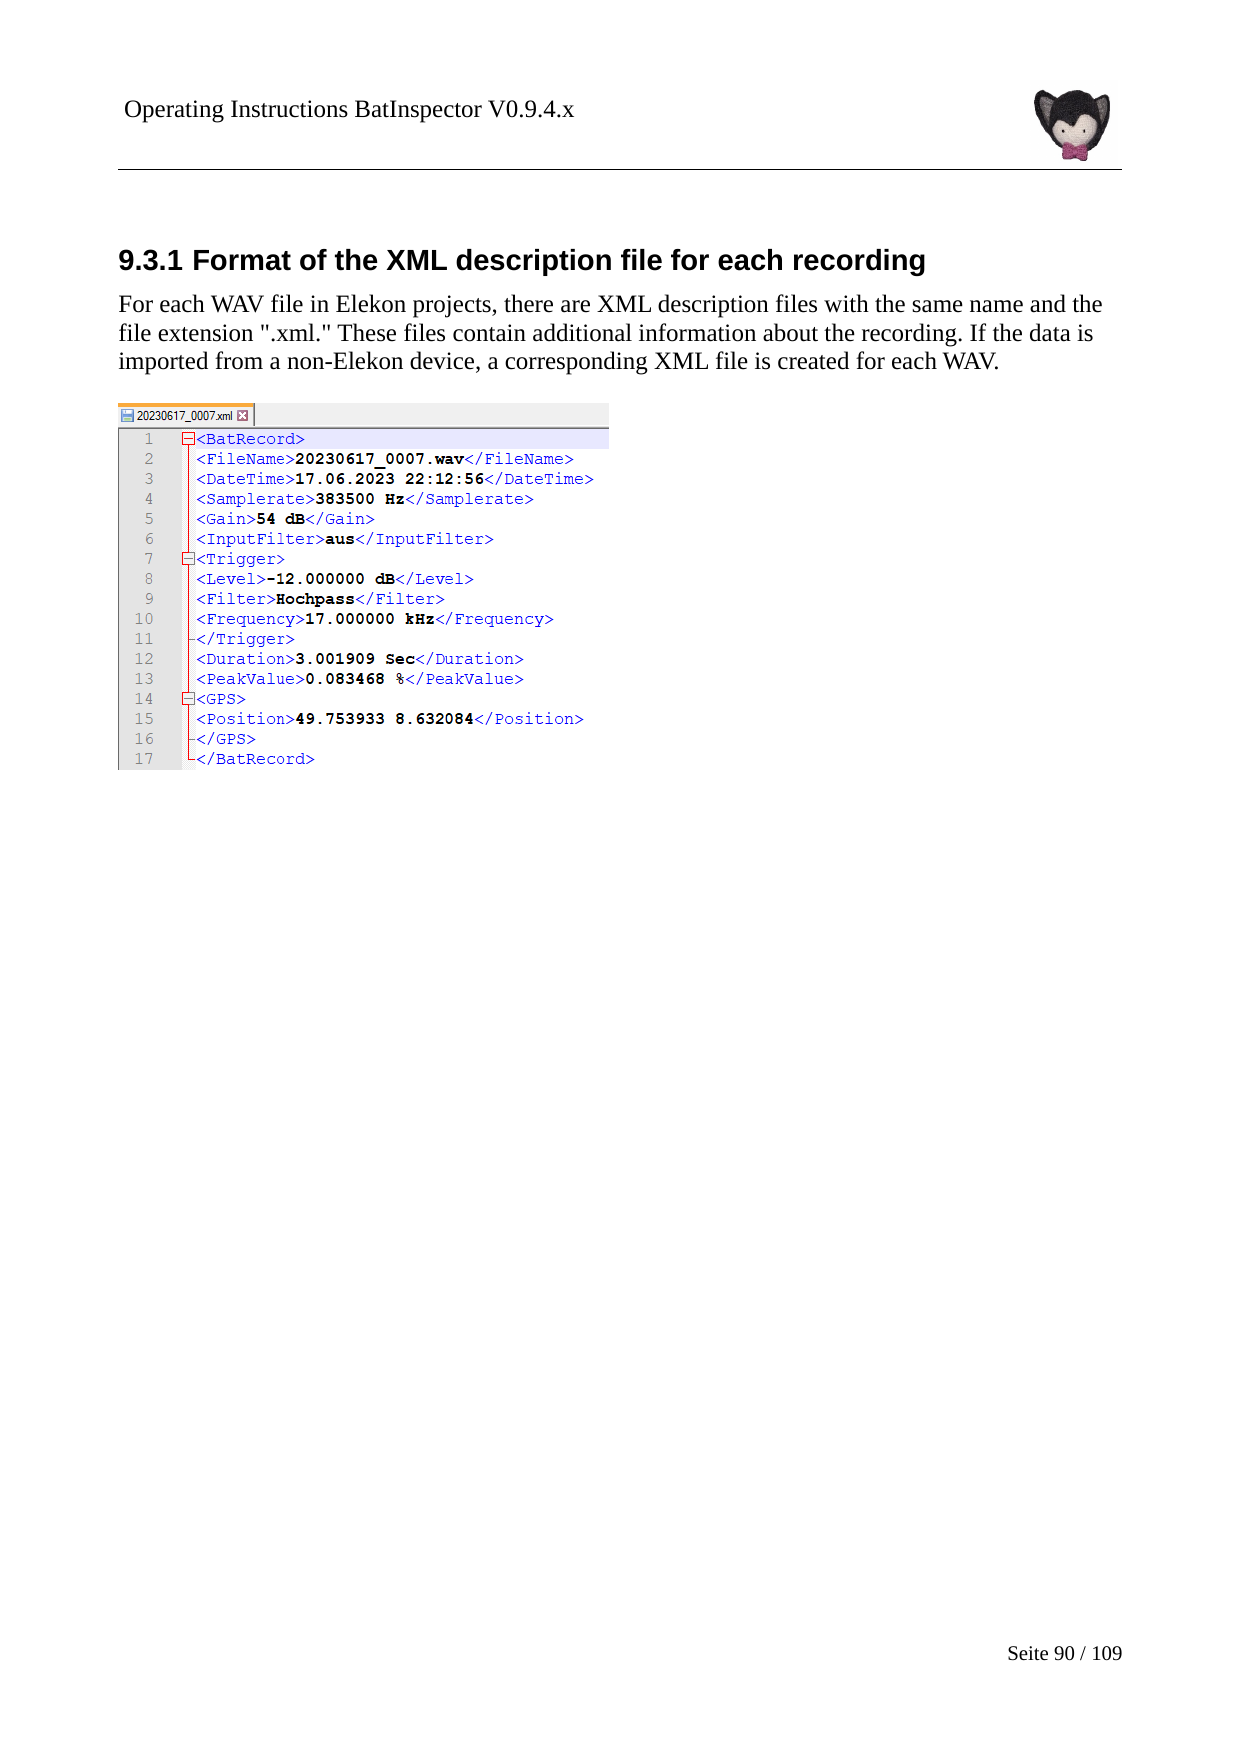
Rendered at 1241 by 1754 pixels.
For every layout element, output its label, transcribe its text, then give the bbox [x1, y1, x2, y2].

text For each WAV file in Elekon projects, there are XML description files with the same name and the file extension ".xml." These files contain additional information about the recording. If the data is imported from a non-Elekon device, a corresponding XML file is created for each WAV. [118, 289, 1122, 375]
picture [118, 403, 609, 770]
picture [1030, 80, 1119, 169]
subtitle Format of the XML description file for each recording [118, 243, 1122, 276]
